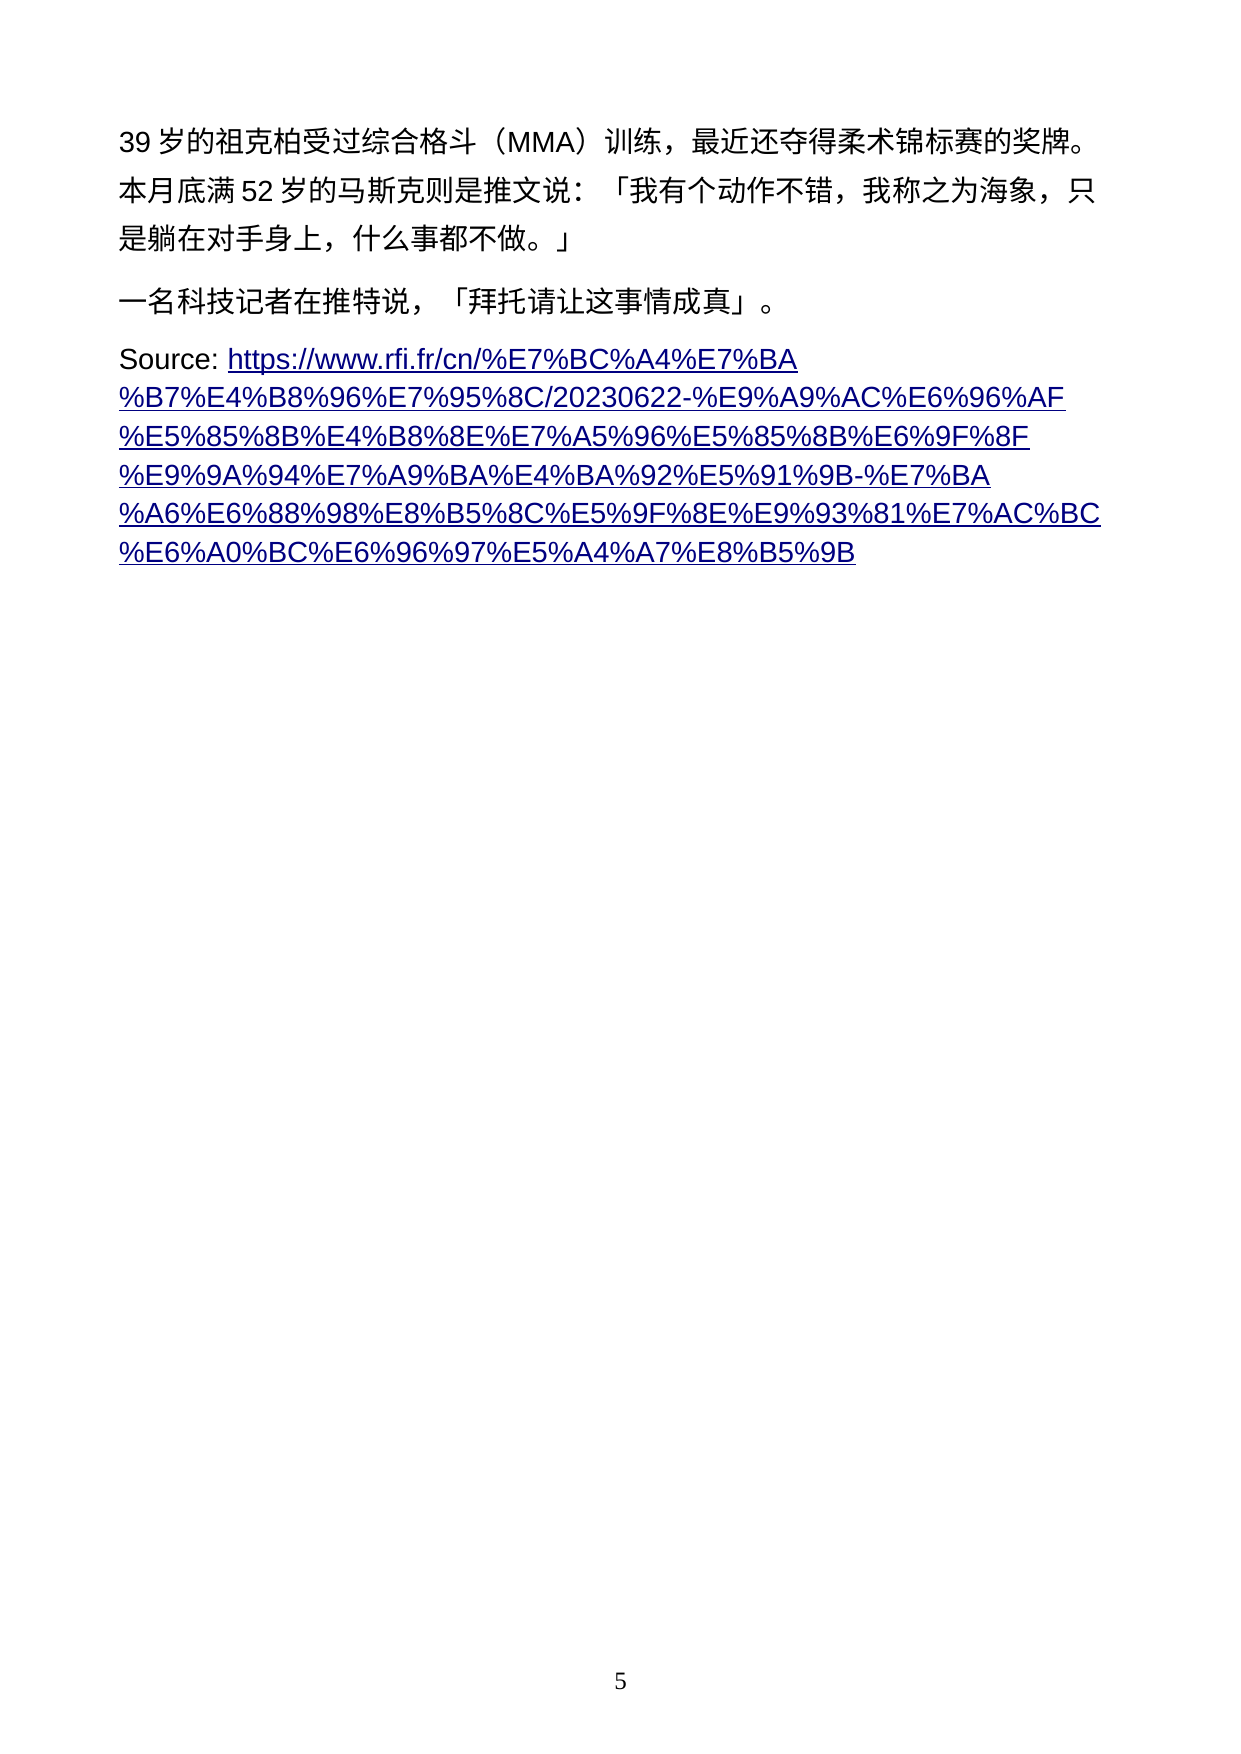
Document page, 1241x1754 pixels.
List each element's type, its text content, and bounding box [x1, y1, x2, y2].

text 一名科技记者在推特说，「拜托请让这事情成真」。 [118, 279, 1122, 321]
text 39岁的祖克柏受过综合格斗（MMA）训练，最近还夺得柔术锦标赛的奖牌。本月底满52岁的马斯克则是推文说：「我有个动作不错，我称之为海象，只是躺在对手身上，什么事都不做。」 [118, 118, 1122, 258]
text Source: https://www.rfi.fr/cn/%E7%BC%A4%E7%BA%B7%E4%B8%96%E7%95%8C/20230622-%E9%A9%AC%E6%96%AF%E5%85%8B%E4%B8%8E%E7%A5%96%E5%85%8B%E6%9F%8F%E9%9A%94%E7%A9%BA%E4%BA%92%E5%91%9B-%E7%BA%A6%E6%88%98%E8%B5%8C%E5%9F%8E%E9%93%81%E7%AC%BC%E6%A0%BC%E6%96%97%E5%A4%A7%E8%B5%9B [118, 342, 1122, 568]
